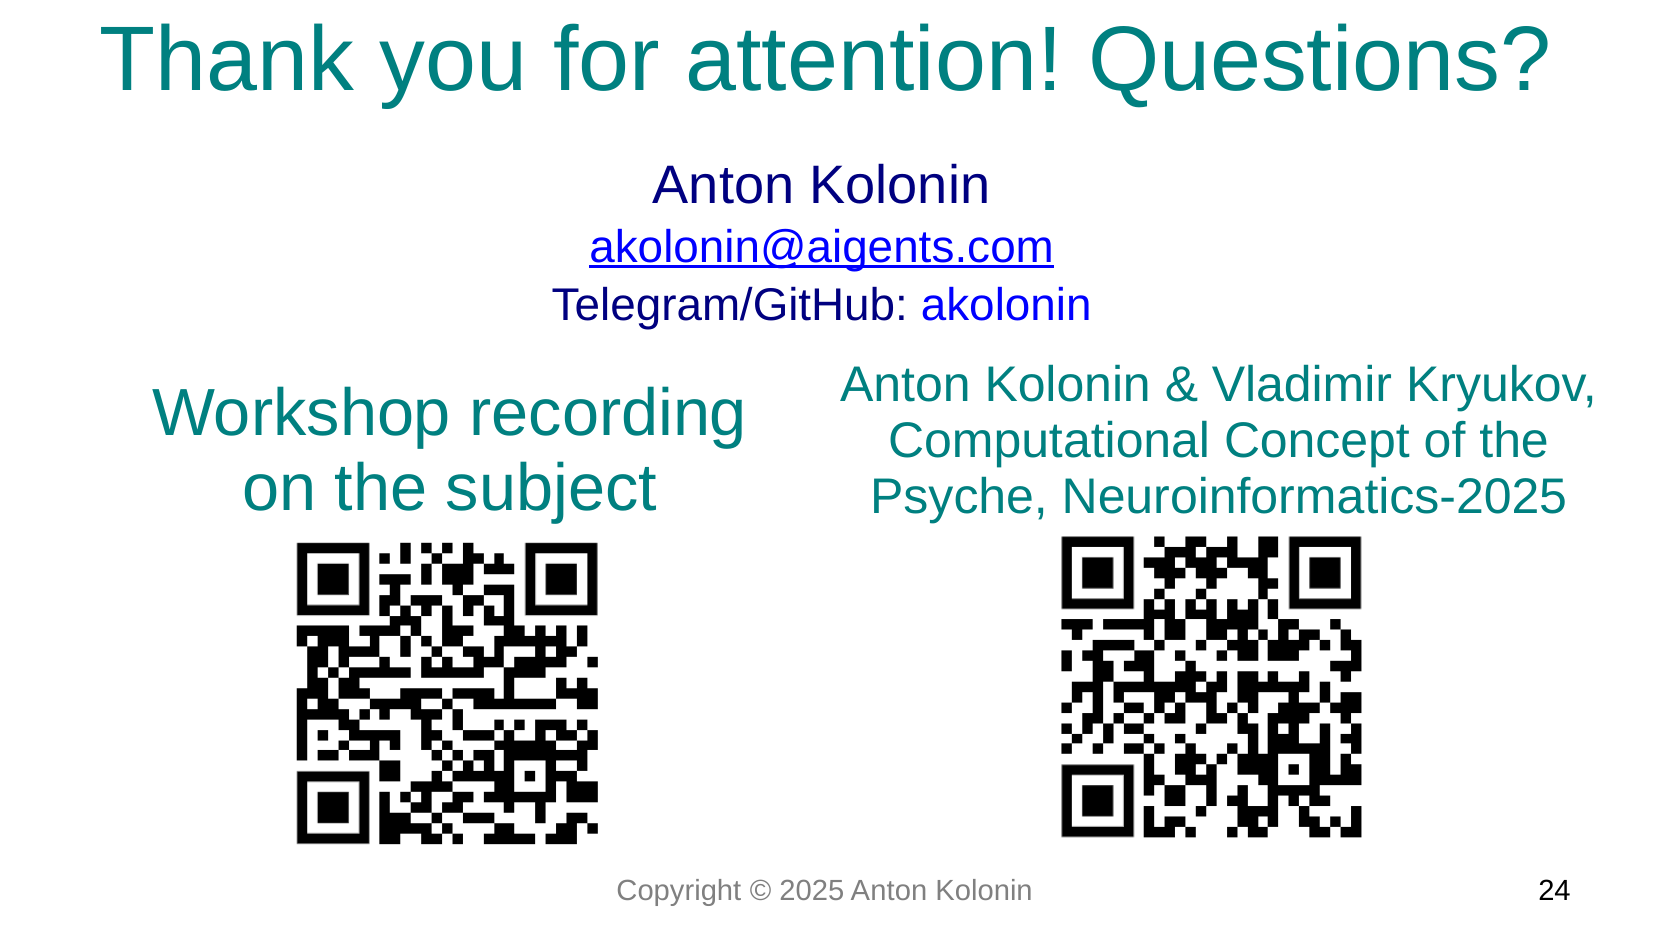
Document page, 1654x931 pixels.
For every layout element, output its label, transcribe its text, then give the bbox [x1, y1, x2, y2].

text_box Thank you for attention! Questions? [0, 0, 1654, 151]
text_box Anton Kolonin & Vladimir Kryukov, Computational Concept of the Psyche, Neuroinformatics-2025 [825, 349, 1613, 663]
text_box Anton Kolonin akolonin@aigents.com Telegram/GitHub: akolonin [256, 151, 1388, 382]
picture [1050, 524, 1375, 852]
text_box Workshop recording on the subject [112, 367, 788, 543]
picture [279, 543, 624, 863]
